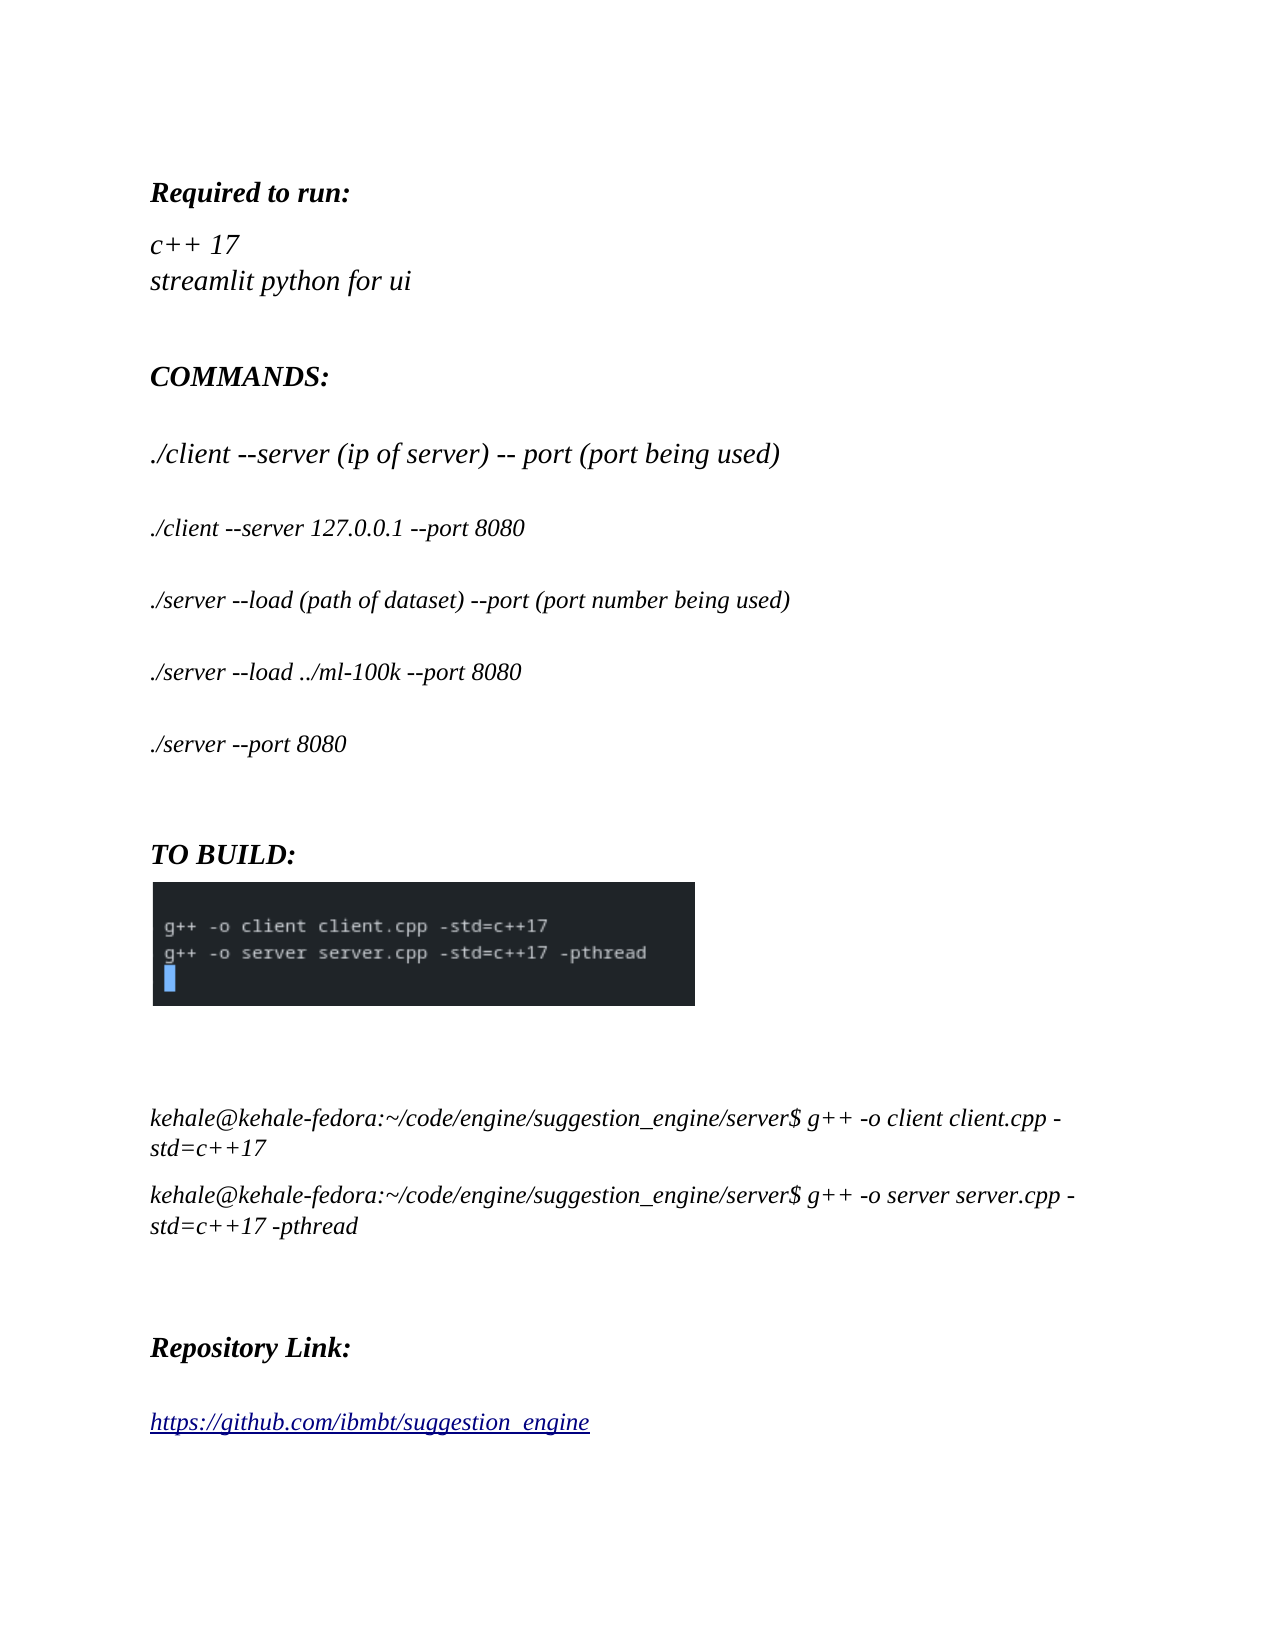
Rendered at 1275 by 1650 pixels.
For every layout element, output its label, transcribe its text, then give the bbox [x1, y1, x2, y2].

text https://github.com/ibmbt/suggestion_engine [150, 1407, 1125, 1436]
text streamlit python for ui [150, 263, 1125, 296]
text ./server --load (path of dataset) --port (port number being used) [150, 585, 1125, 614]
text COMMANDS: [150, 359, 1125, 392]
text TO BUILD: [150, 801, 1125, 871]
text c++ 17 [150, 227, 1125, 261]
text ./server --port 8080 [150, 729, 1125, 758]
text ./client --server (ip of server) -- port (port being used) [150, 436, 1125, 469]
text kehale@kehale-fedora:~/code/engine/suggestion_engine/server$ g++ -o client client.cpp -std=c++17 [150, 1103, 1125, 1162]
text Required to run: [150, 175, 1125, 208]
text ./server --load ../ml-100k --port 8080 [150, 657, 1125, 686]
text Repository Link: [150, 1330, 1125, 1363]
text kehale@kehale-fedora:~/code/engine/suggestion_engine/server$ g++ -o server server.cpp -std=c++17 -pthread [150, 1180, 1125, 1239]
text ./client --server 127.0.0.1 --port 8080 [150, 513, 1125, 542]
